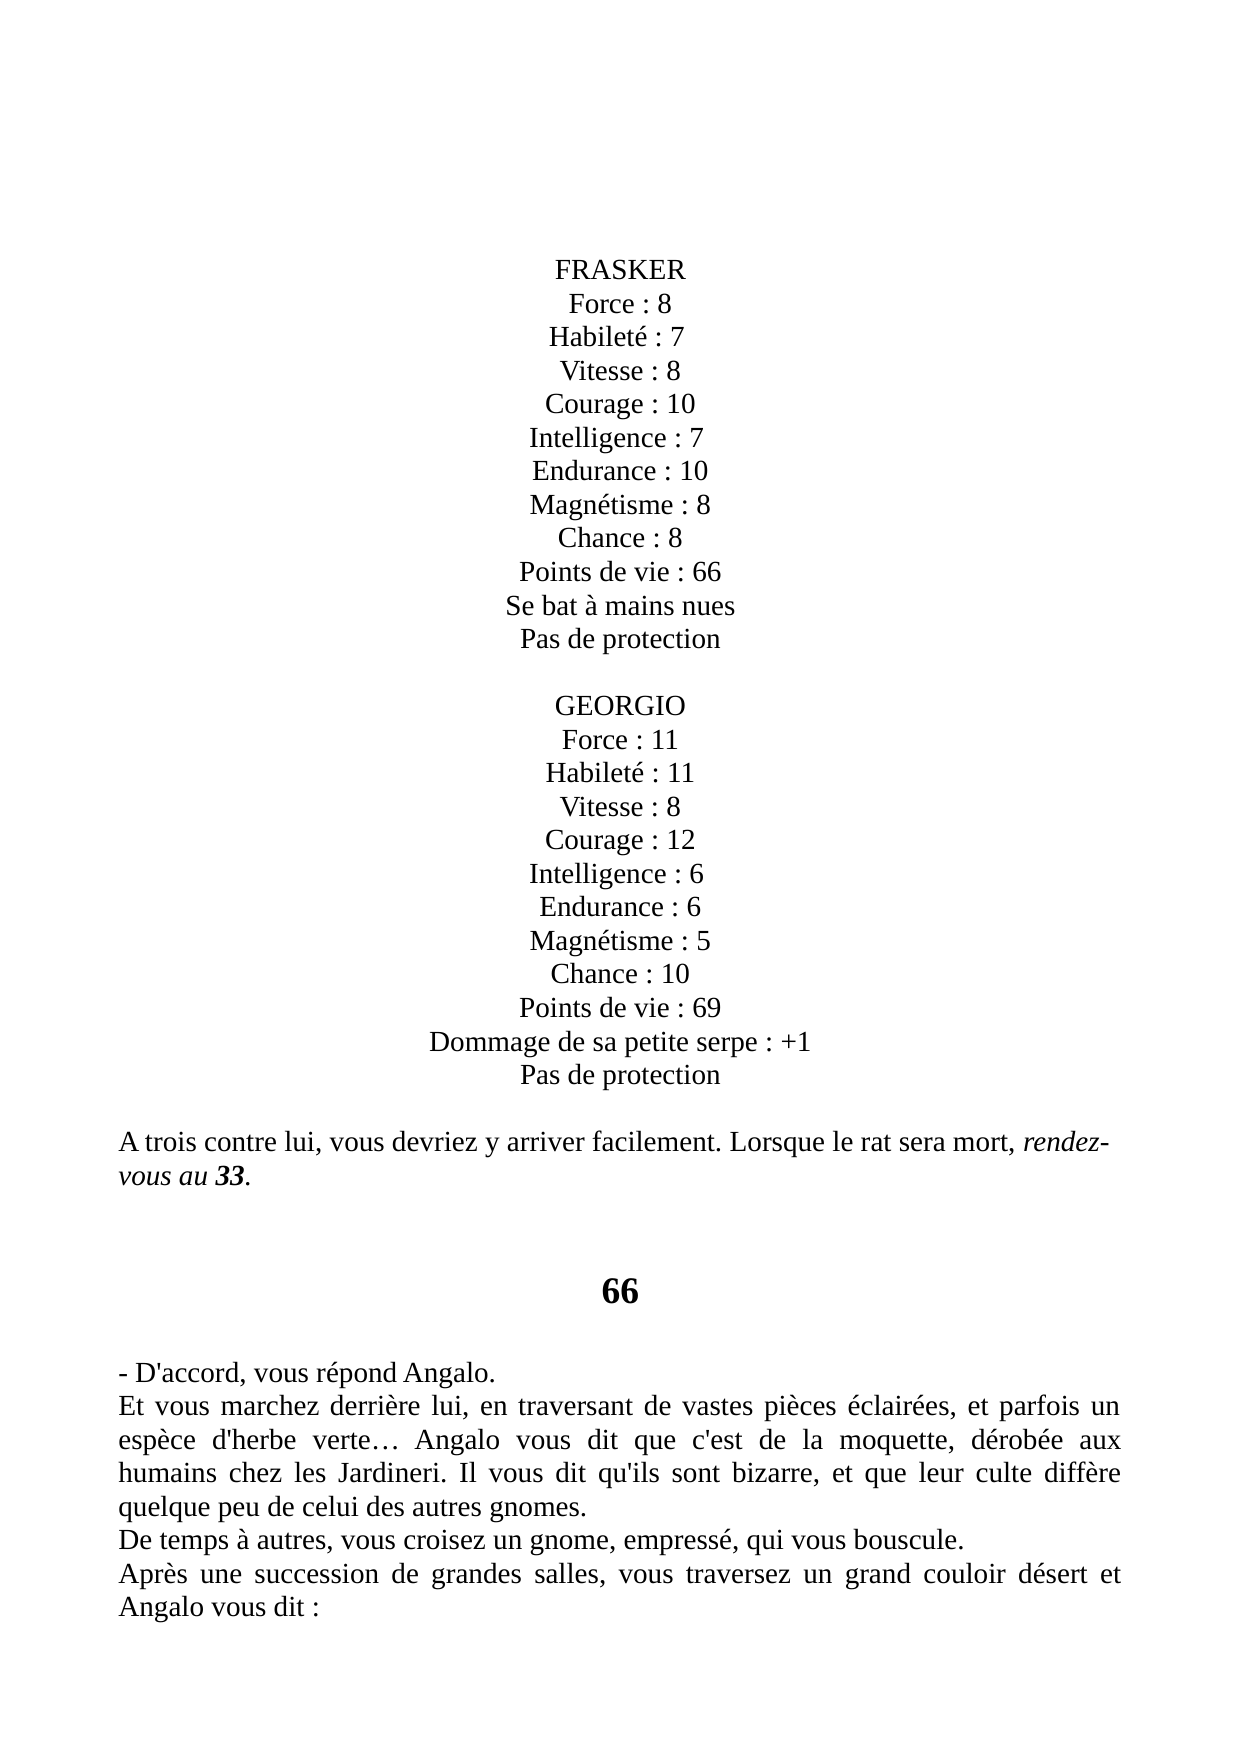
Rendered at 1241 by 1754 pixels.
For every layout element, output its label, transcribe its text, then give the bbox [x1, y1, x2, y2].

text Magnétisme : 5 [118, 923, 1122, 957]
text Pas de protection [118, 621, 1122, 655]
text Vitesse : 8 [118, 789, 1122, 822]
text De temps à autres, vous croisez un gnome, empressé, qui vous bouscule. [118, 1522, 1122, 1556]
text Après une succession de grandes salles, vous traversez un grand couloir désert et Angalo vous dit : [118, 1556, 1122, 1623]
text Vitesse : 8 [118, 353, 1122, 386]
text GEORGIO [118, 688, 1122, 722]
text A trois contre lui, vous devriez y arriver facilement. Lorsque le rat sera mort, rendez-vous au 33. [118, 1124, 1122, 1191]
text Force : 11 [118, 722, 1122, 755]
text Chance : 10 [118, 957, 1122, 990]
text Courage : 12 [118, 822, 1122, 856]
text Dommage de sa petite serpe : +1 [118, 1024, 1122, 1057]
text Force : 8 [118, 286, 1122, 319]
text Intelligence : 7 [118, 420, 1122, 453]
text Habileté : 11 [118, 755, 1122, 789]
text Et vous marchez derrière lui, en traversant de vastes pièces éclairées, et parfois un espèce d'herbe verte… Angalo vous dit que c'est de la moquette, dérobée aux humains chez les Jardineri. Il vous dit qu'ils sont bizarre, et que leur culte diffère quelque peu de celui des autres gnomes. [118, 1388, 1122, 1522]
text Endurance : 10 [118, 453, 1122, 487]
text Se bat à mains nues [118, 588, 1122, 621]
text Intelligence : 6 [118, 856, 1122, 889]
text Points de vie : 66 [118, 554, 1122, 588]
text Points de vie : 69 [118, 990, 1122, 1024]
text Habileté : 7 [118, 319, 1122, 353]
text Courage : 10 [118, 386, 1122, 420]
text Magnétisme : 8 [118, 487, 1122, 521]
text FRASKER [118, 252, 1122, 286]
text Pas de protection [118, 1057, 1122, 1091]
text Chance : 8 [118, 521, 1122, 554]
text Endurance : 6 [118, 889, 1122, 923]
text 66 [118, 1268, 1122, 1312]
text - D'accord, vous répond Angalo. [118, 1355, 1122, 1388]
